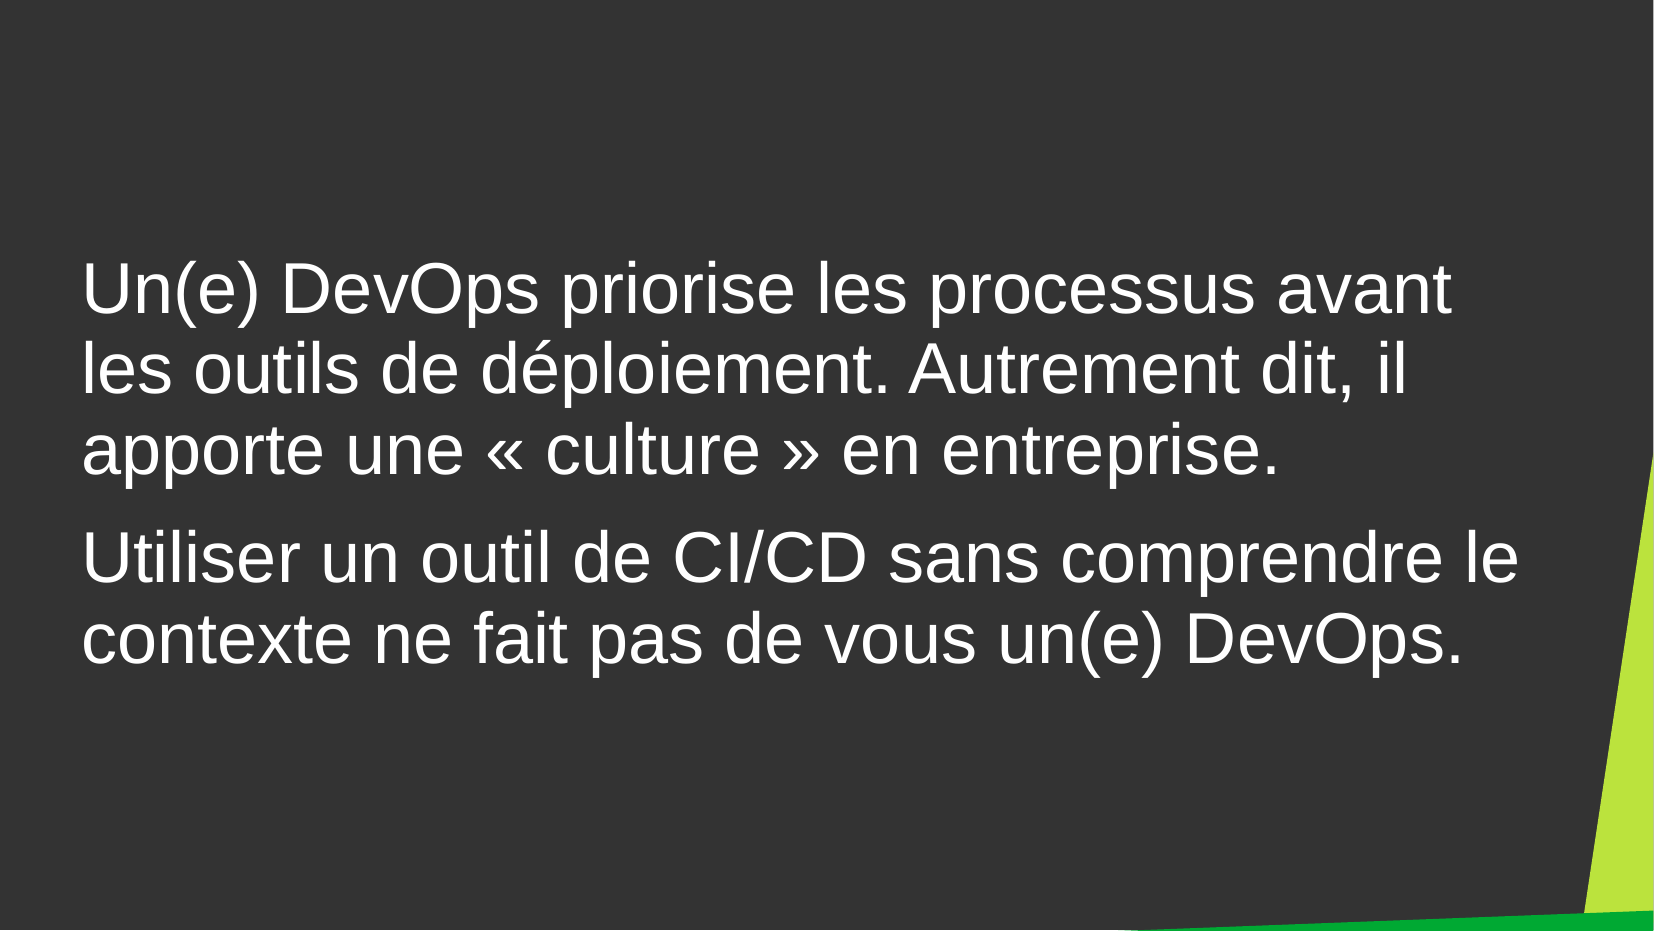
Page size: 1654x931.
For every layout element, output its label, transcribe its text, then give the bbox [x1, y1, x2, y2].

list Un(e) DevOps priorise les processus avant les outils de déploiement. Autrement dit, il apporte une « culture » en entreprise. Utiliser un outil de CI/CD sans comprendre le contexte ne fait pas de vous un(e) DevOps. [80, 248, 1560, 686]
text_box [1118, 448, 1654, 931]
